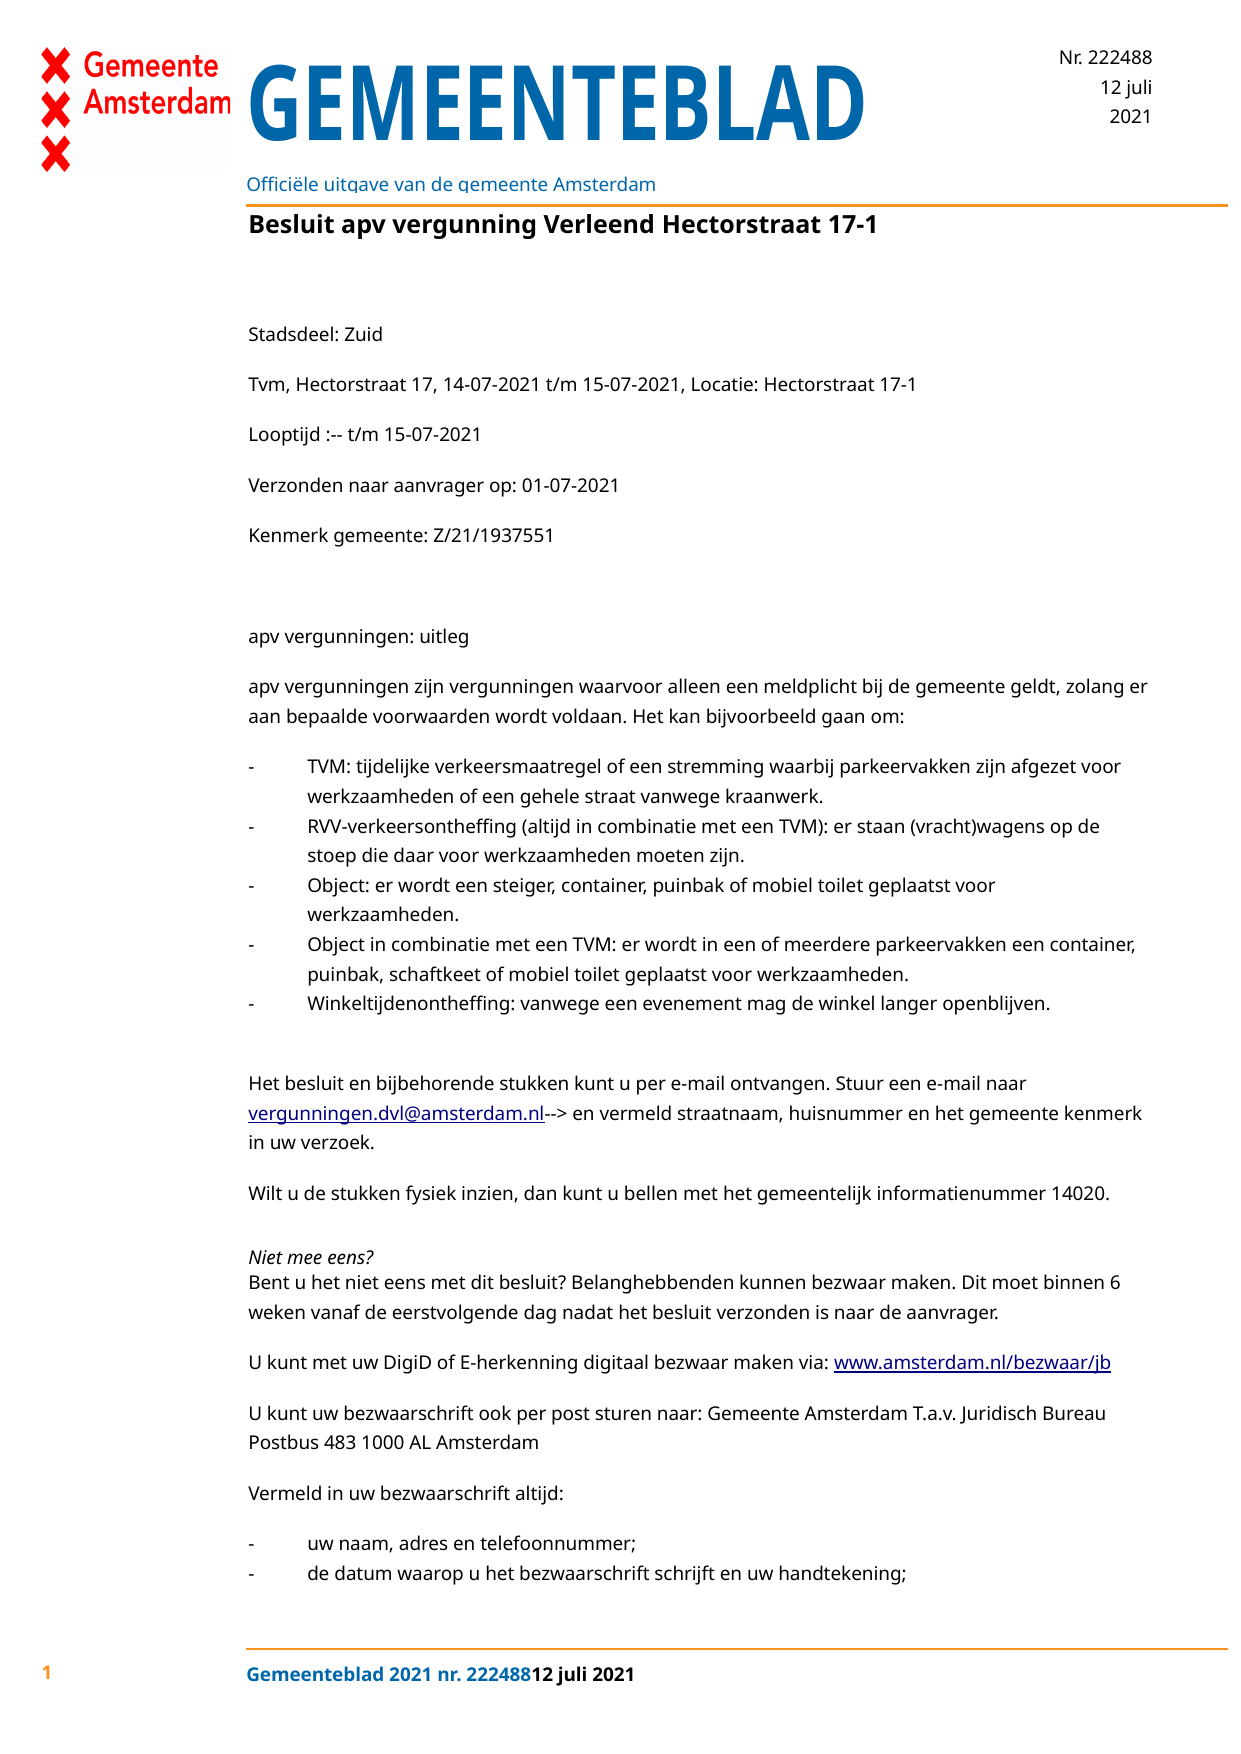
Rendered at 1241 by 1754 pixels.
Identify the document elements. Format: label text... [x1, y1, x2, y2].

text apv vergunningen zijn vergunningen waarvoor alleen een meldplicht bij de gemeente geldt, zolang er aan bepaalde voorwaarden wordt voldaan. Het kan bijvoorbeeld gaan om: [248, 674, 1152, 729]
picture [41, 47, 231, 172]
text U kunt uw bezwaarschrift ook per post sturen naar: Gemeente Amsterdam T.a.v. Juridisch Bureau Postbus 483 1000 AL Amsterdam [248, 1400, 1152, 1455]
text Stadsdeel: Zuid [248, 321, 1152, 346]
list Object: er wordt een steiger, container, puinbak of mobiel toilet geplaatst voor werkzaamheden. [248, 872, 1152, 927]
text Bent u het niet eens met dit besluit? Belanghebbenden kunnen bezwaar maken. Dit moet binnen 6 weken vanaf de eerstvolgende dag nadat het besluit verzonden is naar de aanvrager. [248, 1269, 1152, 1325]
list TVM: tijdelijke verkeersmaatregel of een stremming waarbij parkeervakken zijn afgezet voor werkzaamheden of een gehele straat vanwege kraanwerk. [248, 754, 1152, 809]
text U kunt met uw DigiD of E-herkenning digitaal bezwaar maken via: www.amsterdam.nl/bezwaar/jb [248, 1349, 1152, 1375]
text Niet mee eens? [248, 1244, 1152, 1269]
text apv vergunningen: uitleg [248, 623, 1152, 649]
text Vermeld in uw bezwaarschrift altijd: [248, 1480, 1152, 1506]
text Verzonden naar aanvrager op: 01-07-2021 [248, 472, 1152, 498]
text Tvm, Hectorstraat 17, 14-07-2021 t/m 15-07-2021, Locatie: Hectorstraat 17-1 [248, 371, 1152, 397]
text Besluit apv vergunning Verleend Hectorstraat 17-1 [248, 207, 1152, 241]
list de datum waarop u het bezwaarschrift schrijft en uw handtekening; [248, 1560, 1152, 1586]
text Kenmerk gemeente: Z/21/1937551 [248, 522, 1152, 548]
list uw naam, adres en telefoonnummer; [248, 1530, 1152, 1556]
list Object in combinatie met een TVM: er wordt in een of meerdere parkeervakken een container, puinbak, schaftkeet of mobiel toilet geplaatst voor werkzaamheden. [248, 931, 1152, 986]
list Winkeltijdenontheffing: vanwege een evenement mag de winkel langer openblijven. [248, 990, 1152, 1016]
text Het besluit en bijbehorende stukken kunt u per e-mail ontvangen. Stuur een e-mail naar vergunningen.dvl@amsterdam.nl--> en vermeld straatnaam, huisnummer en het gemeente kenmerk in uw verzoek. [248, 1070, 1152, 1155]
text Looptijd :-- t/m 15-07-2021 [248, 422, 1152, 447]
text Wilt u de stukken fysiek inzien, dan kunt u bellen met het gemeentelijk informatienummer 14020. [248, 1180, 1152, 1206]
list RVV-verkeersontheffing (altijd in combinatie met een TVM): er staan (vracht)wagens op de stoep die daar voor werkzaamheden moeten zijn. [248, 813, 1152, 868]
